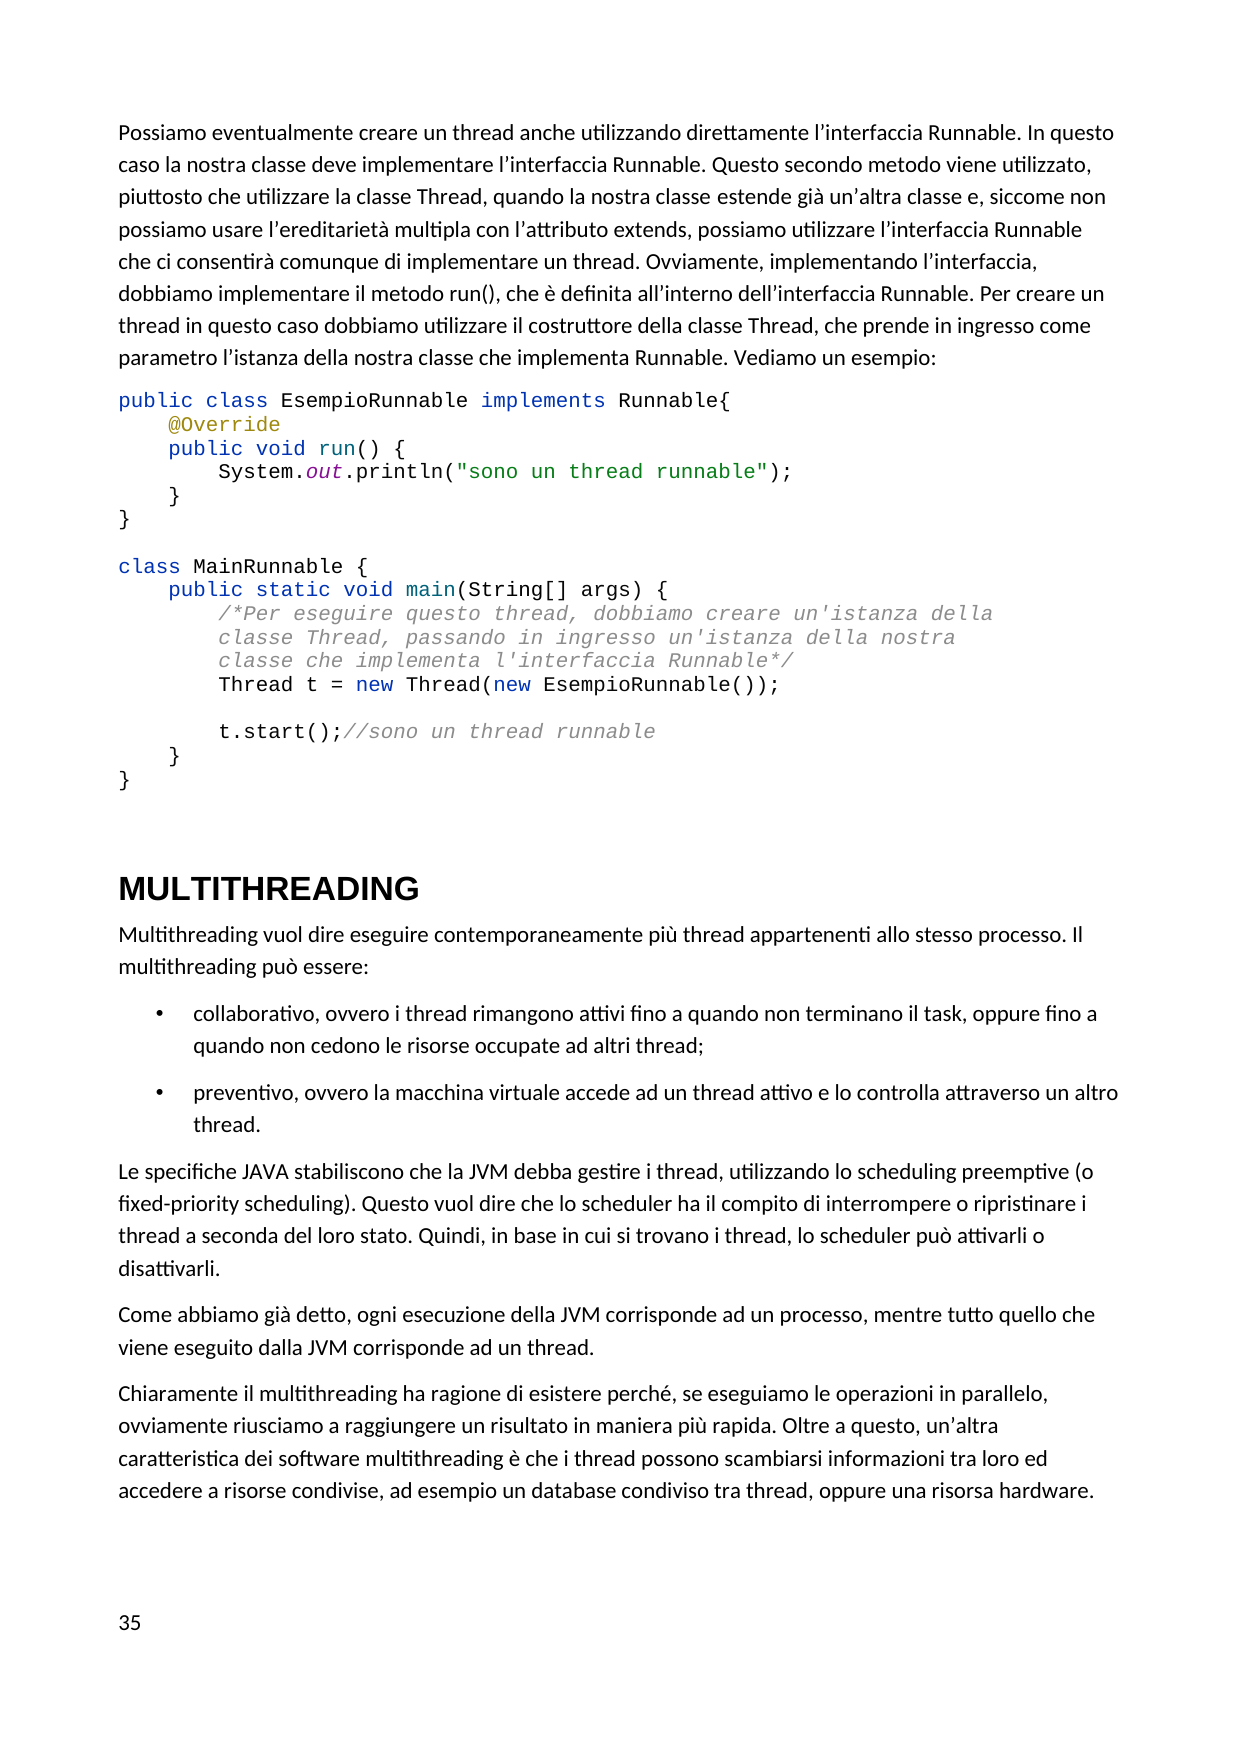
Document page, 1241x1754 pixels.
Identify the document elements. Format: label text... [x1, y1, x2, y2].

text Multithreading vuol dire eseguire contemporaneamente più thread appartenenti allo stesso processo. Il multithreading può essere: [118, 920, 1122, 980]
list preventivo, ovvero la macchina virtuale accede ad un thread attivo e lo controlla attraverso un altro thread. [156, 1078, 1122, 1138]
text Come abbiamo già detto, ogni esecuzione della JVM corrisponde ad un processo, mentre tutto quello che viene eseguito dalla JVM corrisponde ad un thread. [118, 1300, 1122, 1361]
text Chiaramente il multithreading ha ragione di esistere perché, se eseguiamo le operazioni in parallelo, ovviamente riusciamo a raggiungere un risultato in maniera più rapida. Oltre a questo, un’altra caratteristica dei software multithreading è che i thread possono scambiarsi informazioni tra loro ed accedere a risorse condivise, ad esempio un database condiviso tra thread, oppure una risorsa hardware. [118, 1379, 1122, 1504]
subtitle MULTITHREADING [118, 869, 1122, 908]
text Possiamo eventualmente creare un thread anche utilizzando direttamente l’interfaccia Runnable. In questo caso la nostra classe deve implementare l’interfaccia Runnable. Questo secondo metodo viene utilizzato, piuttosto che utilizzare la classe Thread, quando la nostra classe estende già un’altra classe e, siccome non possiamo usare l’ereditarietà multipla con l’attributo extends, possiamo utilizzare l’interfaccia Runnable che ci consentirà comunque di implementare un thread. Ovviamente, implementando l’interfaccia, dobbiamo implementare il metodo run(), che è definita all’interno dell’interfaccia Runnable. Per creare un thread in questo caso dobbiamo utilizzare il costruttore della classe Thread, che prende in ingresso come parametro l’istanza della nostra classe che implementa Runnable. Vediamo un esempio: [118, 118, 1122, 371]
text Le specifiche JAVA stabiliscono che la JVM debba gestire i thread, utilizzando lo scheduling preemptive (o fixed-priority scheduling). Questo vuol dire che lo scheduler ha il compito di interrompere o ripristinare i thread a seconda del loro stato. Quindi, in base in cui si trovano i thread, lo scheduler può attivarli o disattivarli. [118, 1157, 1122, 1282]
text public class EsempioRunnable implements Runnable{ @Override public void run() { System.out.println("sono un thread runnable"); } } class MainRunnable { public static void main(String[] args) { /*Per eseguire questo thread, dobbiamo creare un'istanza della classe Thread, passando in ingresso un'istanza della nostra classe che implementa l'interfaccia Runnable*/ Thread t = new Thread(new EsempioRunnable()); t.start();//sono un thread runnable } } [118, 390, 1122, 792]
list collaborativo, ovvero i thread rimangono attivi fino a quando non terminano il task, oppure fino a quando non cedono le risorse occupate ad altri thread; [156, 999, 1122, 1059]
